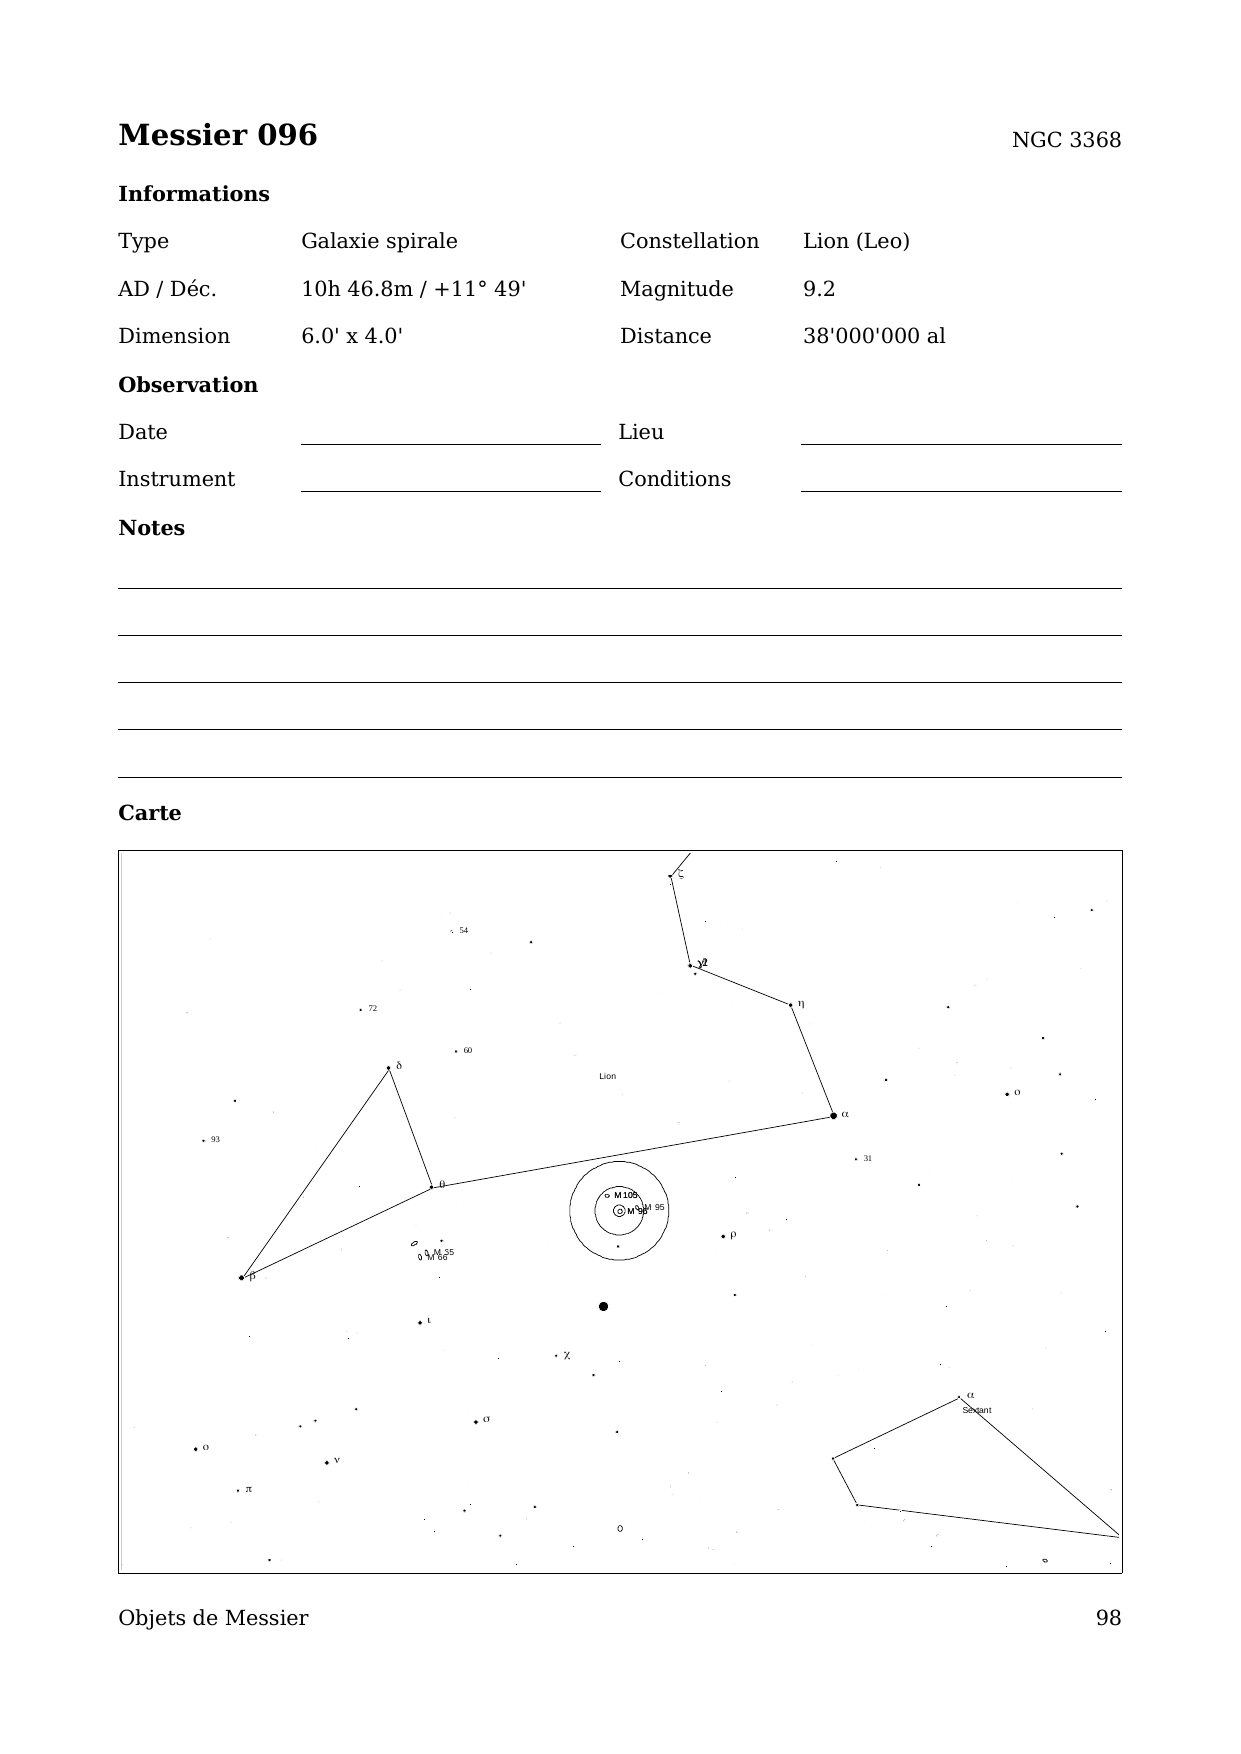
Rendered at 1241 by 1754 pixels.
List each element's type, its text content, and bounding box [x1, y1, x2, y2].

table_header [801, 397, 1122, 444]
table_header Type [118, 206, 301, 254]
table_header [118, 540, 1122, 588]
table_cell [118, 636, 1122, 682]
table_header NGC 3368 [620, 118, 1122, 153]
table_cell Dimension [118, 301, 301, 348]
table_header Constellation [620, 206, 803, 254]
table_cell [118, 683, 1122, 729]
table_header [601, 397, 618, 444]
table_cell [118, 730, 1122, 777]
table_cell Magnitude [620, 254, 803, 301]
table_cell 10h 46.8m / +11° 49' [301, 254, 620, 301]
table_header Lion (Leo) [803, 206, 1122, 254]
text Notes [118, 516, 1122, 540]
table_cell 9.2 [803, 254, 1122, 301]
table_cell Distance [620, 301, 803, 348]
table_cell [301, 445, 601, 491]
text Carte [118, 801, 1122, 826]
text Observation [118, 372, 1122, 397]
text Informations [118, 182, 1122, 206]
table_header [301, 397, 601, 444]
table_header Galaxie spirale [301, 206, 620, 254]
table_cell [801, 445, 1122, 491]
table_cell AD / Déc. [118, 254, 301, 301]
table_cell Instrument [118, 444, 301, 492]
table_header [119, 851, 1122, 1573]
table_cell 38'000'000 al [803, 301, 1122, 348]
table_header Date [118, 397, 301, 444]
table_header Lieu [618, 397, 801, 444]
table_header Messier 096 [118, 118, 620, 153]
table_cell 6.0' x 4.0' [301, 301, 620, 348]
table_cell Conditions [618, 444, 801, 492]
table_cell [118, 589, 1122, 635]
table_cell [601, 444, 618, 492]
